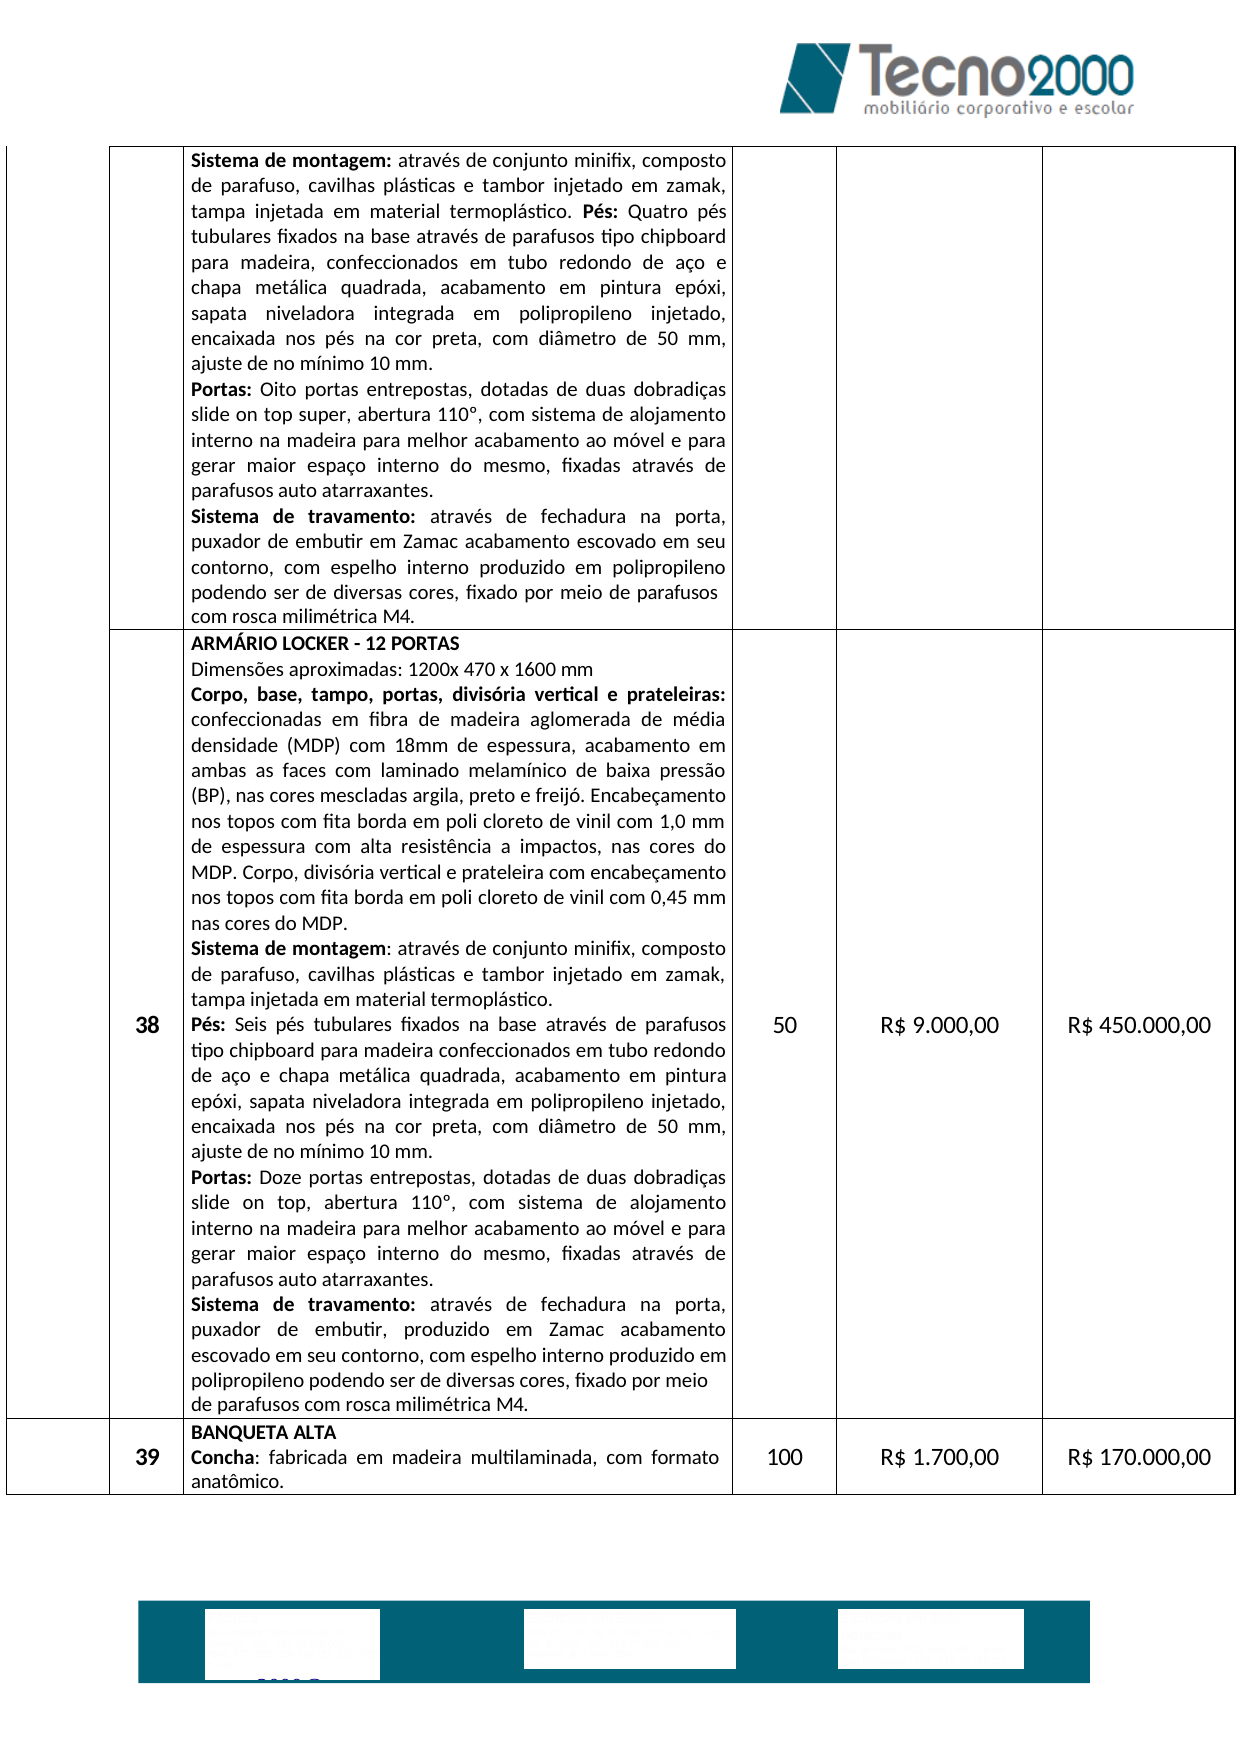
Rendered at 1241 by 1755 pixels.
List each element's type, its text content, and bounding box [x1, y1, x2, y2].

table_cell 39 [110, 1419, 183, 1494]
table_header [733, 147, 836, 629]
table_cell R$ 170.000,00 [1043, 1419, 1234, 1494]
table_cell 38 [110, 630, 183, 1418]
table_cell [7, 1419, 109, 1494]
table_header [837, 147, 1042, 629]
table_header [1043, 147, 1234, 629]
table_header [110, 147, 183, 629]
table_cell R$ 1.700,00 [837, 1419, 1042, 1494]
table_cell R$ 9.000,00 [837, 630, 1042, 1418]
table_cell 50 [733, 630, 836, 1418]
table_cell ARMÁRIO LOCKER - 12 PORTAS Dimensões aproximadas: 1200x 470 x 1600 mm Corpo, base, tampo, portas, divisória vertical e prateleiras: confeccionadas em fibra de madeira aglomerada de média densidade (MDP) com 18mm de espessura, acabamento em ambas as faces com laminado melamínico de baixa pressão (BP), nas cores mescladas argila, preto e freijó. Encabeçamento nos topos com fita borda em poli cloreto de vinil com 1,0 mm de espessura com alta resistência a impactos, nas cores do MDP. Corpo, divisória vertical e prateleira com encabeçamento nos topos com fita borda em poli cloreto de vinil com 0,45 mm nas cores do MDP. Sistema de montagem: através de conjunto minifix, composto de parafuso, cavilhas plásticas e tambor injetado em zamak, tampa injetada em material termoplástico. Pés: Seis pés tubulares fixados na base através de parafusos tipo chipboard para madeira confeccionados em tubo redondo de aço e chapa metálica quadrada, acabamento em pintura epóxi, sapata niveladora integrada em polipropileno injetado, encaixada nos pés na cor preta, com diâmetro de 50 mm, ajuste de no mínimo 10 mm. Portas: Doze portas entrepostas, dotadas de duas dobradiças slide on top, abertura 110º, com sistema de alojamento interno na madeira para melhor acabamento ao móvel e para gerar maior espaço interno do mesmo, fixadas através de parafusos auto atarraxantes. Sistema de travamento: através de fechadura na porta, puxador de embutir, produzido em Zamac acabamento escovado em seu contorno, com espelho interno produzido em polipropileno podendo ser de diversas cores, fixado por meio de parafusos com rosca milimétrica M4. [184, 630, 732, 1418]
table_header [7, 146, 109, 1418]
table_cell R$ 450.000,00 [1043, 630, 1234, 1418]
table_cell 100 [733, 1419, 836, 1494]
table_header Sistema de montagem: através de conjunto minifix, composto de parafuso, cavilhas plásticas e tambor injetado em zamak, tampa injetada em material termoplástico. Pés: Quatro pés tubulares fixados na base através de parafusos tipo chipboard para madeira, confeccionados em tubo redondo de aço e chapa metálica quadrada, acabamento em pintura epóxi, sapata niveladora integrada em polipropileno injetado, encaixada nos pés na cor preta, com diâmetro de 50 mm, ajuste de no mínimo 10 mm. Portas: Oito portas entrepostas, dotadas de duas dobradiças slide on top super, abertura 110º, com sistema de alojamento interno na madeira para melhor acabamento ao móvel e para gerar maior espaço interno do mesmo, fixadas através de parafusos auto atarraxantes. Sistema de travamento: através de fechadura na porta, puxador de embutir em Zamac acabamento escovado em seu contorno, com espelho interno produzido em polipropileno podendo ser de diversas cores, fixado por meio de parafusos com rosca milimétrica M4. [184, 147, 732, 629]
table_cell BANQUETA ALTA Concha: fabricada em madeira multilaminada, com formato anatômico. [184, 1419, 732, 1494]
